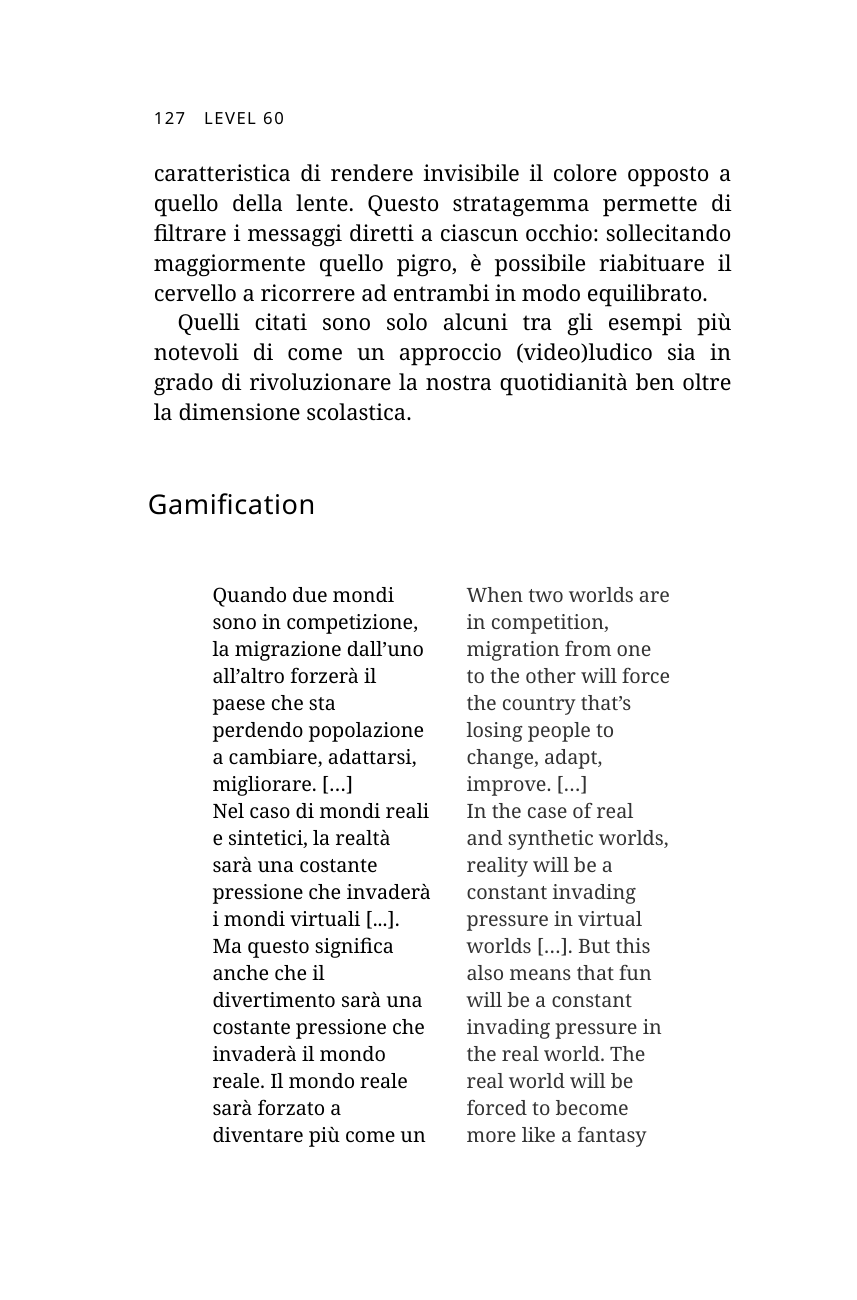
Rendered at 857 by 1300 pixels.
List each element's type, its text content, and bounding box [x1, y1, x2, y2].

text caratteristica di rendere invisibile il colore opposto a quello della lente. Questo stratagemma permette di filtrare i messaggi diretti a ciascun occhio: sollecitando maggiormente quello pigro, è possibile riabituare il cervello a ricorrere ad entrambi in modo equilibrato. [153, 158, 732, 307]
text Quelli citati sono solo alcuni tra gli esempi più notevoli di come un approccio (video)ludico sia in grado di rivoluzionare la nostra quotidianità ben oltre la dimensione scolastica. [153, 307, 732, 427]
table_header Quando due mondi sono in competizione, la migrazione dall’uno all’altro forzerà il paese che sta perdendo popolazione a cambiare, adattarsi, migliorare. […] Nel caso di mondi reali e sintetici, la realtà sarà una costante pressione che invaderà i mondi virtuali [...]. Ma questo significa anche che il divertimento sarà una costante pressione che invaderà il mondo reale. Il mondo reale sarà forzato a diventare più come un [207, 552, 449, 1154]
subtitle Gamification [148, 486, 732, 522]
table_header When two worlds are in competition, migration from one to the other will force the country that’s losing people to change, adapt, improve. […] In the case of real and synthetic worlds, reality will be a constant invading pressure in virtual worlds […]. But this also means that fun will be a constant invading pressure in the real world. The real world will be forced to become more like a fantasy [449, 552, 678, 1154]
